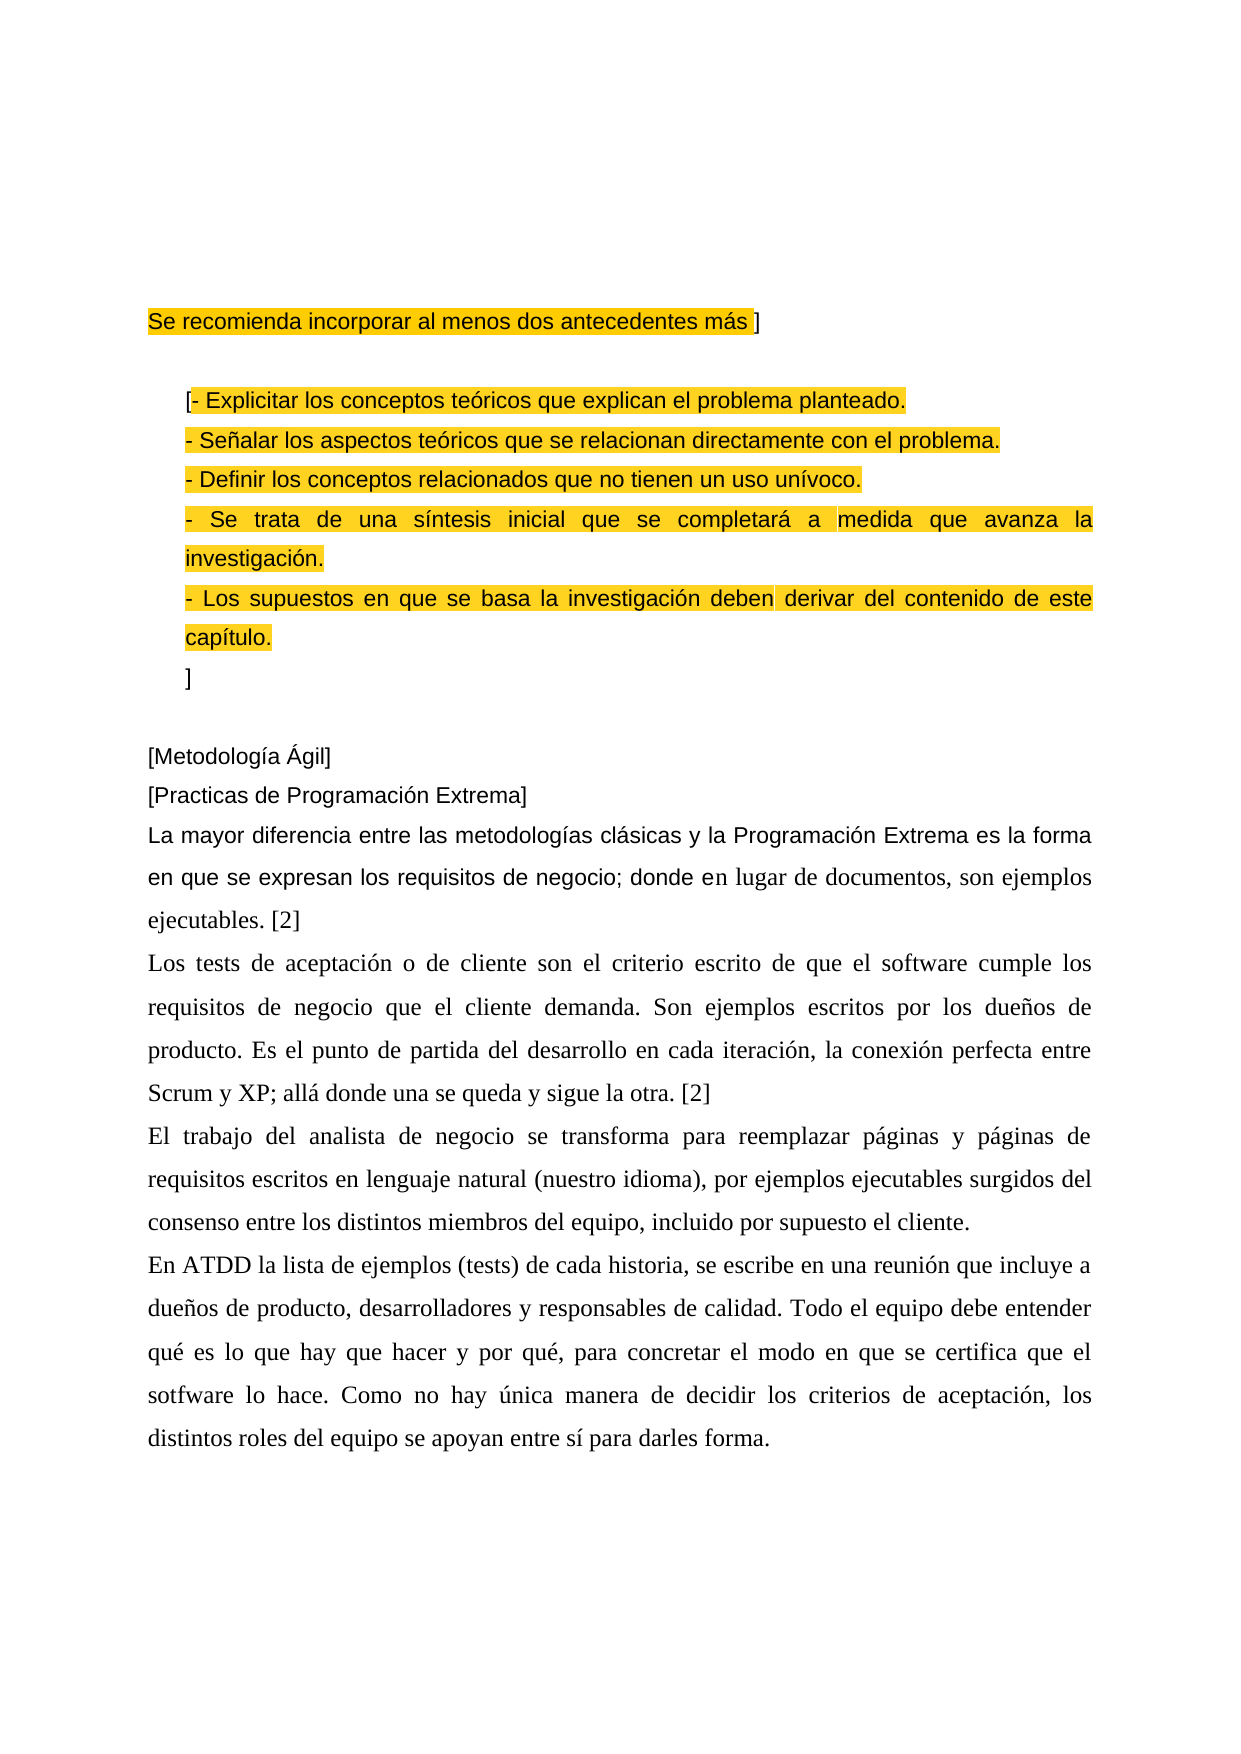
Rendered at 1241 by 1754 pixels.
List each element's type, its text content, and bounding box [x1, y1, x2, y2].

text [Metodología Ágil] [148, 743, 1093, 769]
text - Señalar los aspectos teóricos que se relacionan directamente con el problema. [185, 427, 1093, 453]
text - Se trata de una síntesis inicial que se completará a medida que avanza la investigación. [185, 506, 1093, 572]
text La mayor diferencia entre las metodologías clásicas y la Programación Extrema es la forma en que se expresan los requisitos de negocio; donde en lugar de documentos, son ejemplos ejecutables. [2] [148, 822, 1093, 934]
text Los tests de aceptación o de cliente son el criterio escrito de que el software cumple los requisitos de negocio que el cliente demanda. Son ejemplos escritos por los dueños de producto. Es el punto de partida del desarrollo en cada iteración, la conexión perfecta entre Scrum y XP; allá donde una se queda y sigue la otra. [2] [148, 948, 1093, 1107]
text En ATDD la lista de ejemplos (tests) de cada historia, se escribe en una reunión que incluye a dueños de producto, desarrolladores y responsables de calidad. Todo el equipo debe entender qué es lo que hay que hacer y por qué, para concretar el modo en que se certifica que el sotfware lo hace. Como no hay única manera de decidir los criterios de aceptación, los distintos roles del equipo se apoyan entre sí para darles forma. [148, 1250, 1093, 1452]
text - Los supuestos en que se basa la investigación deben derivar del contenido de este capítulo. [185, 585, 1093, 651]
text Se recomienda incorporar al menos dos antecedentes más ] [148, 308, 1093, 335]
text - Definir los conceptos relacionados que no tienen un uso unívoco. [185, 466, 1093, 493]
text El trabajo del analista de negocio se transforma para reemplazar páginas y páginas de requisitos escritos en lenguaje natural (nuestro idioma), por ejemplos ejecutables surgidos del consenso entre los distintos miembros del equipo, incluido por supuesto el cliente. [148, 1121, 1093, 1236]
text [Practicas de Programación Extrema] [148, 782, 1093, 808]
text ] [185, 664, 1093, 690]
text [- Explicitar los conceptos teóricos que explican el problema planteado. [185, 387, 1093, 414]
